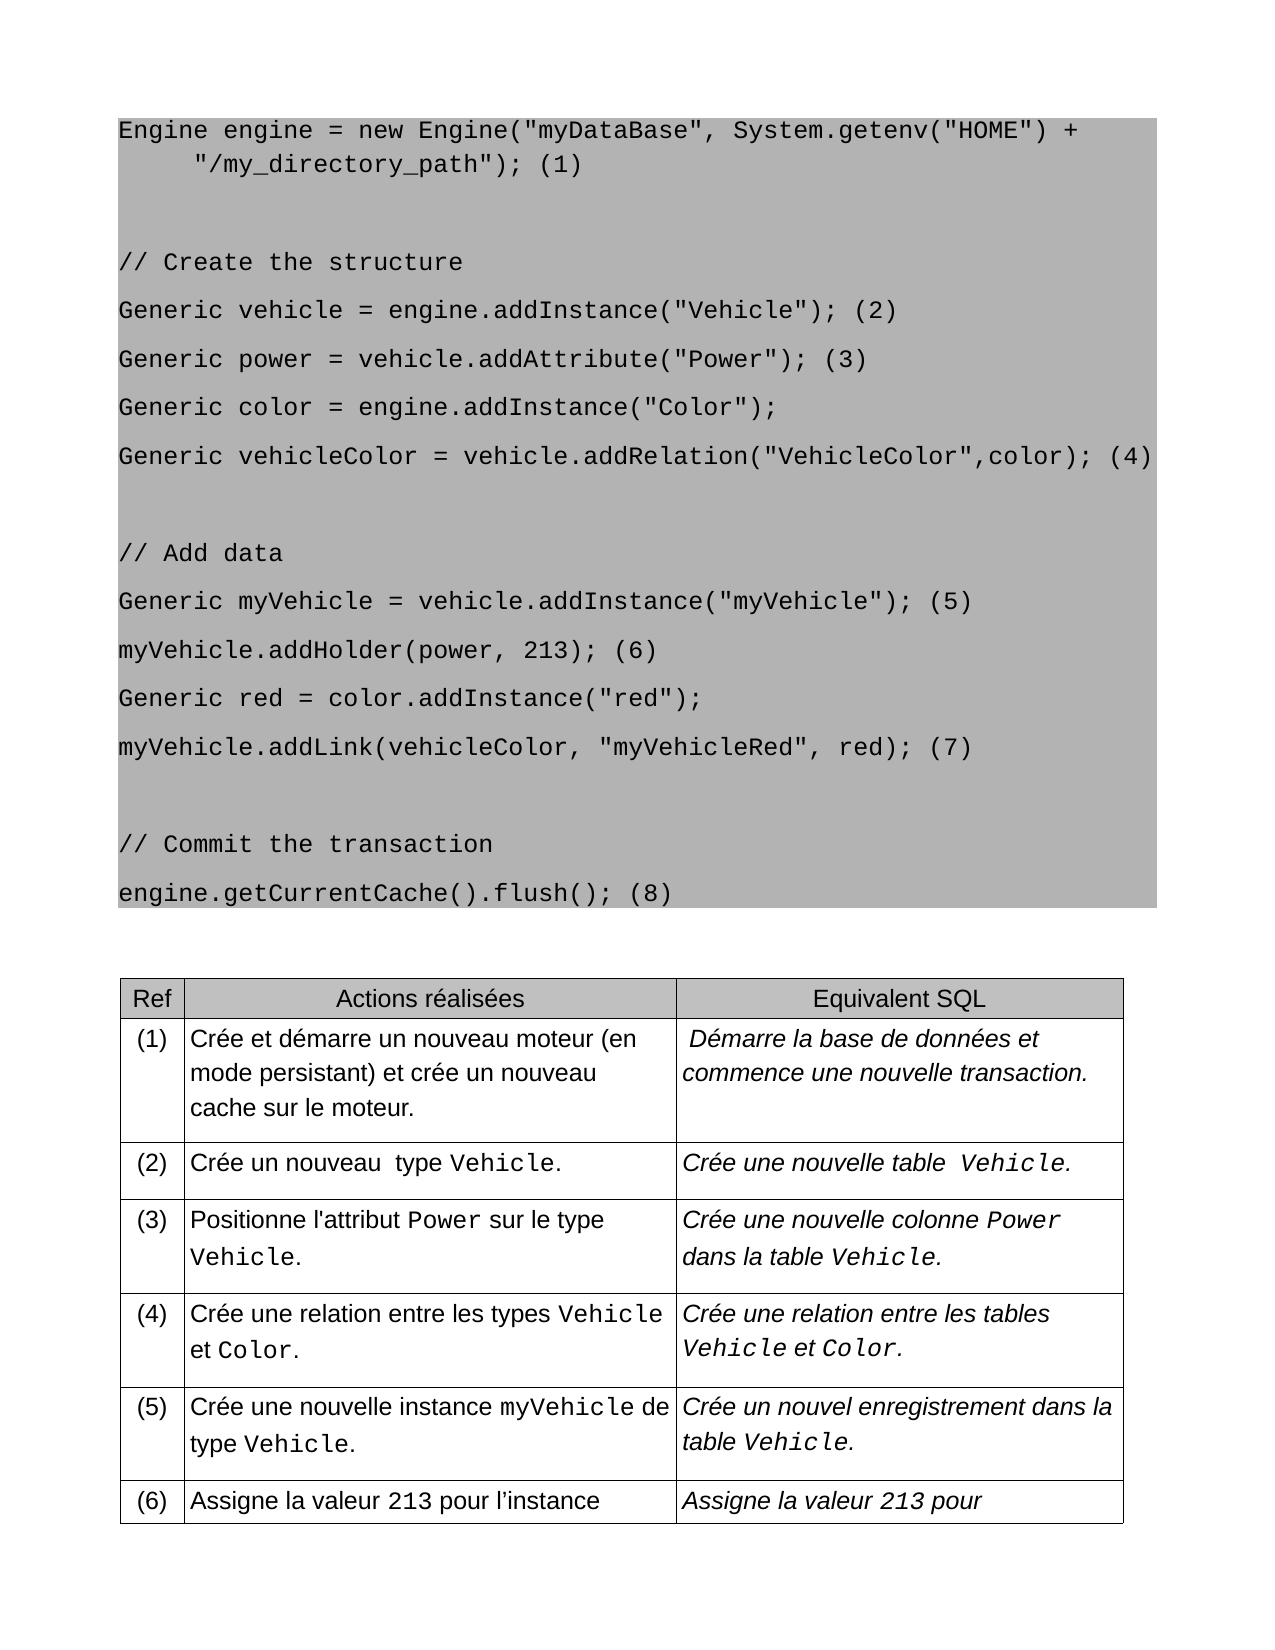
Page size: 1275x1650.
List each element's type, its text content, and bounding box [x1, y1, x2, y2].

text // Commit the transaction [118, 832, 1157, 860]
text Engine engine = new Engine("myDataBase", System.getenv("HOME") + "/my_directory_path"); (1) [118, 118, 1157, 180]
table_cell Positionne l'attribut Power sur le type Vehicle. [185, 1200, 676, 1293]
text Generic vehicleColor = vehicle.addRelation("VehicleColor",color); (4) [118, 443, 1157, 472]
text // Create the structure [118, 249, 1157, 277]
table_cell (6) [121, 1481, 184, 1523]
text Generic myVehicle = vehicle.addInstance("myVehicle"); (5) [118, 589, 1157, 617]
table_header Actions réalisées [185, 979, 676, 1018]
table_cell Crée une nouvelle table Vehicle. [677, 1143, 1123, 1199]
text engine.getCurrentCache().flush(); (8) [118, 880, 1157, 908]
table_cell Assigne la valeur 213 pour [677, 1481, 1123, 1523]
table_cell (3) [121, 1200, 184, 1293]
text Generic red = color.addInstance("red"); [118, 686, 1157, 714]
table_cell (4) [121, 1294, 184, 1387]
table_cell Crée une relation entre les tables Vehicle et Color. [677, 1294, 1123, 1387]
table_cell (5) [121, 1388, 184, 1480]
text myVehicle.addHolder(power, 213); (6) [118, 637, 1157, 666]
text // Add data [118, 540, 1157, 569]
table_cell (2) [121, 1143, 184, 1199]
text myVehicle.addLink(vehicleColor, "myVehicleRed", red); (7) [118, 734, 1157, 763]
table_cell Crée une nouvelle colonne Power dans la table Vehicle. [677, 1200, 1123, 1293]
table_header Ref [121, 979, 184, 1018]
table_cell Crée un nouvel enregistrement dans la table Vehicle. [677, 1388, 1123, 1480]
table_cell Crée un nouveau type Vehicle. [185, 1143, 676, 1199]
table_header Equivalent SQL [677, 979, 1123, 1018]
table_cell Assigne la valeur 213 pour l’instance [185, 1481, 676, 1523]
table_cell (1) [121, 1019, 184, 1142]
text Generic vehicle = engine.addInstance("Vehicle"); (2) [118, 298, 1157, 326]
table_cell Démarre la base de données et commence une nouvelle transaction. [677, 1019, 1123, 1142]
text Generic color = engine.addInstance("Color"); [118, 395, 1157, 423]
text Generic power = vehicle.addAttribute("Power"); (3) [118, 346, 1157, 374]
table_cell Crée et démarre un nouveau moteur (en mode persistant) et crée un nouveau cache sur le moteur. [185, 1019, 676, 1142]
table_cell Crée une relation entre les types Vehicle et Color. [185, 1294, 676, 1387]
table_cell Crée une nouvelle instance myVehicle de type Vehicle. [185, 1388, 676, 1480]
